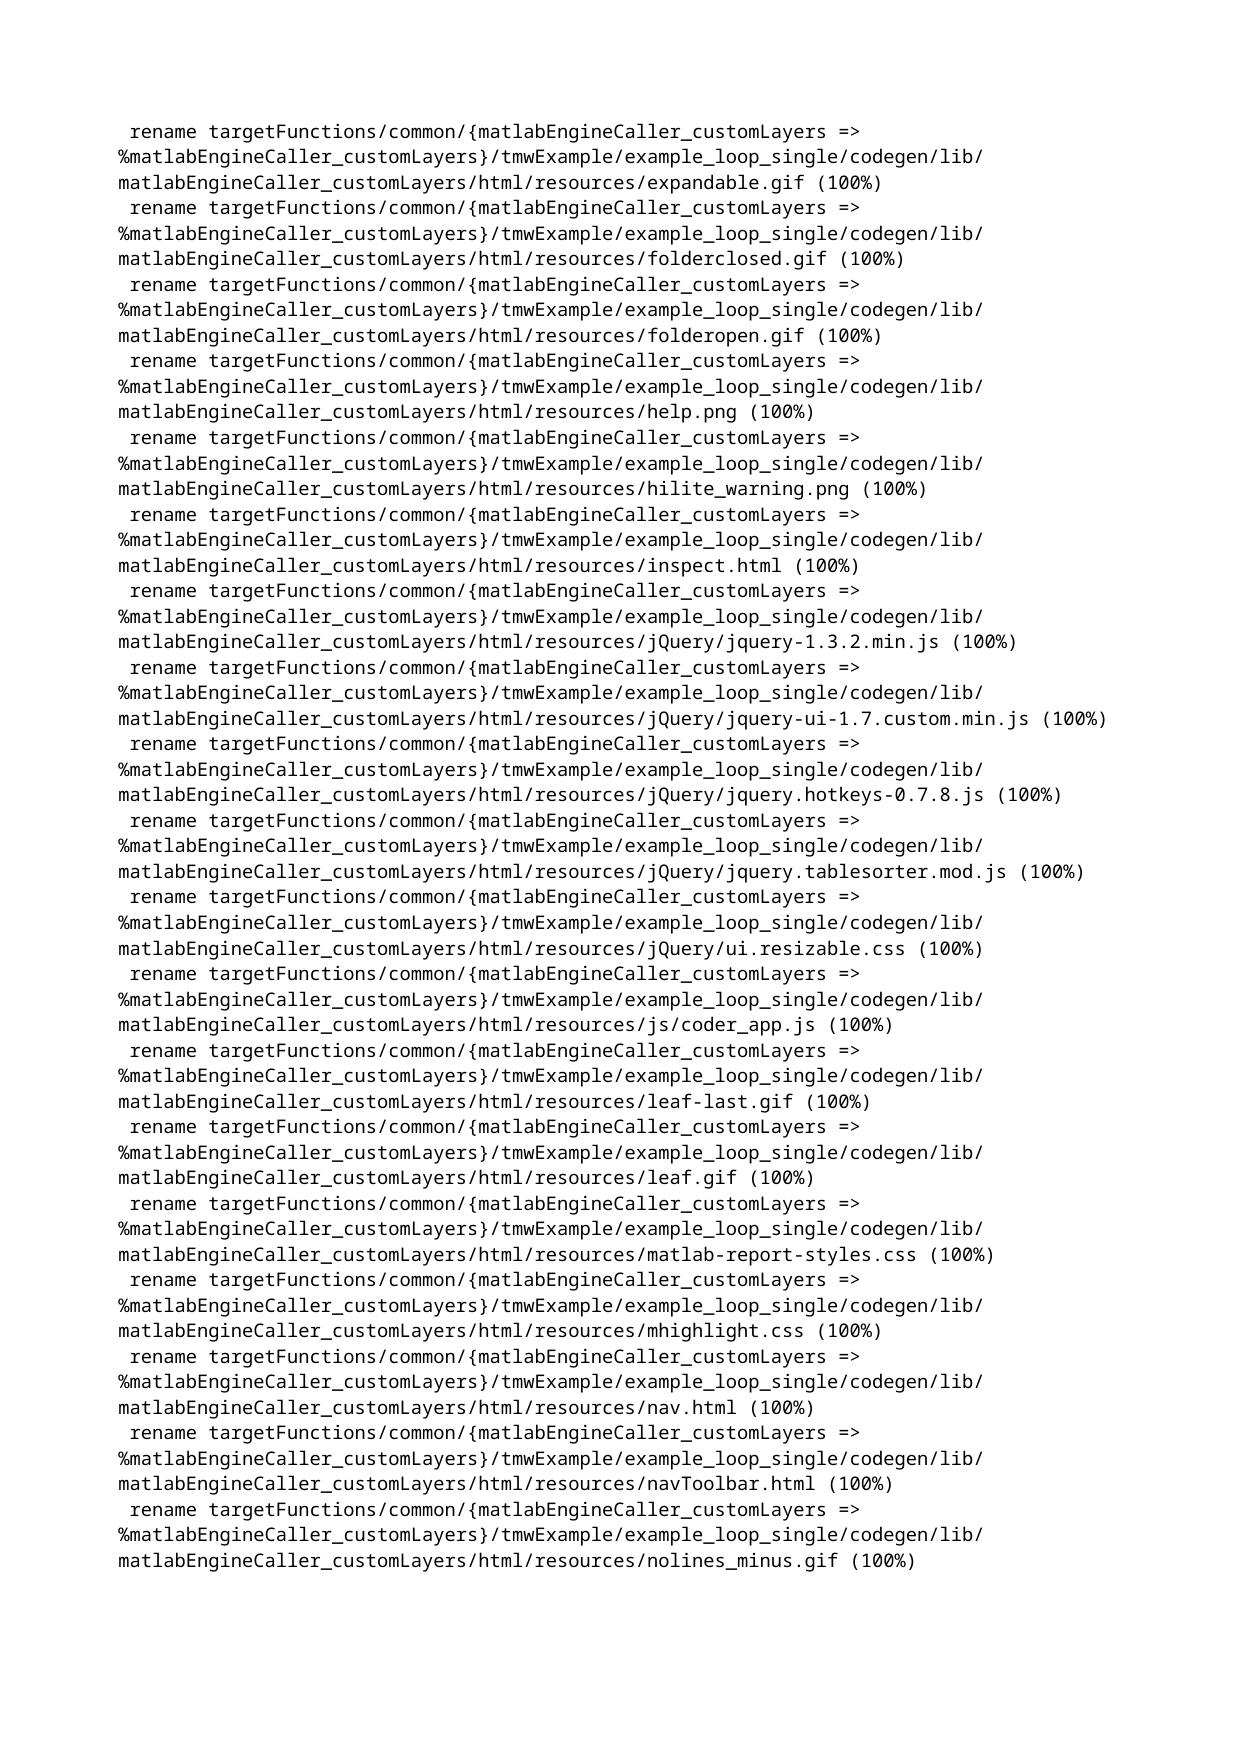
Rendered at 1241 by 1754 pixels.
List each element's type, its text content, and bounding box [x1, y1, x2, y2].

text rename targetFunctions/common/{matlabEngineCaller_customLayers => %matlabEngineCaller_customLayers}/tmwExample/example_loop_single/codegen/lib/matlabEngineCaller_customLayers/html/resources/leaf.gif (100%) [118, 1113, 1122, 1190]
text rename targetFunctions/common/{matlabEngineCaller_customLayers => %matlabEngineCaller_customLayers}/tmwExample/example_loop_single/codegen/lib/matlabEngineCaller_customLayers/html/resources/jQuery/ui.resizable.css (100%) [118, 884, 1122, 960]
text rename targetFunctions/common/{matlabEngineCaller_customLayers => %matlabEngineCaller_customLayers}/tmwExample/example_loop_single/codegen/lib/matlabEngineCaller_customLayers/html/resources/matlab-report-styles.css (100%) [118, 1190, 1122, 1267]
text rename targetFunctions/common/{matlabEngineCaller_customLayers => %matlabEngineCaller_customLayers}/tmwExample/example_loop_single/codegen/lib/matlabEngineCaller_customLayers/html/resources/jQuery/jquery.hotkeys-0.7.8.js (100%) [118, 731, 1122, 807]
text rename targetFunctions/common/{matlabEngineCaller_customLayers => %matlabEngineCaller_customLayers}/tmwExample/example_loop_single/codegen/lib/matlabEngineCaller_customLayers/html/resources/folderopen.gif (100%) [118, 271, 1122, 348]
text rename targetFunctions/common/{matlabEngineCaller_customLayers => %matlabEngineCaller_customLayers}/tmwExample/example_loop_single/codegen/lib/matlabEngineCaller_customLayers/html/resources/jQuery/jquery-ui-1.7.custom.min.js (100%) [118, 654, 1122, 731]
text rename targetFunctions/common/{matlabEngineCaller_customLayers => %matlabEngineCaller_customLayers}/tmwExample/example_loop_single/codegen/lib/matlabEngineCaller_customLayers/html/resources/hilite_warning.png (100%) [118, 424, 1122, 501]
text rename targetFunctions/common/{matlabEngineCaller_customLayers => %matlabEngineCaller_customLayers}/tmwExample/example_loop_single/codegen/lib/matlabEngineCaller_customLayers/html/resources/nolines_minus.gif (100%) [118, 1496, 1122, 1573]
text rename targetFunctions/common/{matlabEngineCaller_customLayers => %matlabEngineCaller_customLayers}/tmwExample/example_loop_single/codegen/lib/matlabEngineCaller_customLayers/html/resources/inspect.html (100%) [118, 501, 1122, 577]
text rename targetFunctions/common/{matlabEngineCaller_customLayers => %matlabEngineCaller_customLayers}/tmwExample/example_loop_single/codegen/lib/matlabEngineCaller_customLayers/html/resources/leaf-last.gif (100%) [118, 1037, 1122, 1113]
text rename targetFunctions/common/{matlabEngineCaller_customLayers => %matlabEngineCaller_customLayers}/tmwExample/example_loop_single/codegen/lib/matlabEngineCaller_customLayers/html/resources/jQuery/jquery-1.3.2.min.js (100%) [118, 577, 1122, 654]
text rename targetFunctions/common/{matlabEngineCaller_customLayers => %matlabEngineCaller_customLayers}/tmwExample/example_loop_single/codegen/lib/matlabEngineCaller_customLayers/html/resources/help.png (100%) [118, 348, 1122, 424]
text rename targetFunctions/common/{matlabEngineCaller_customLayers => %matlabEngineCaller_customLayers}/tmwExample/example_loop_single/codegen/lib/matlabEngineCaller_customLayers/html/resources/mhighlight.css (100%) [118, 1267, 1122, 1343]
text rename targetFunctions/common/{matlabEngineCaller_customLayers => %matlabEngineCaller_customLayers}/tmwExample/example_loop_single/codegen/lib/matlabEngineCaller_customLayers/html/resources/navToolbar.html (100%) [118, 1420, 1122, 1496]
text rename targetFunctions/common/{matlabEngineCaller_customLayers => %matlabEngineCaller_customLayers}/tmwExample/example_loop_single/codegen/lib/matlabEngineCaller_customLayers/html/resources/folderclosed.gif (100%) [118, 195, 1122, 271]
text rename targetFunctions/common/{matlabEngineCaller_customLayers => %matlabEngineCaller_customLayers}/tmwExample/example_loop_single/codegen/lib/matlabEngineCaller_customLayers/html/resources/nav.html (100%) [118, 1343, 1122, 1420]
text rename targetFunctions/common/{matlabEngineCaller_customLayers => %matlabEngineCaller_customLayers}/tmwExample/example_loop_single/codegen/lib/matlabEngineCaller_customLayers/html/resources/js/coder_app.js (100%) [118, 960, 1122, 1037]
text rename targetFunctions/common/{matlabEngineCaller_customLayers => %matlabEngineCaller_customLayers}/tmwExample/example_loop_single/codegen/lib/matlabEngineCaller_customLayers/html/resources/expandable.gif (100%) [118, 118, 1122, 195]
text rename targetFunctions/common/{matlabEngineCaller_customLayers => %matlabEngineCaller_customLayers}/tmwExample/example_loop_single/codegen/lib/matlabEngineCaller_customLayers/html/resources/jQuery/jquery.tablesorter.mod.js (100%) [118, 807, 1122, 884]
